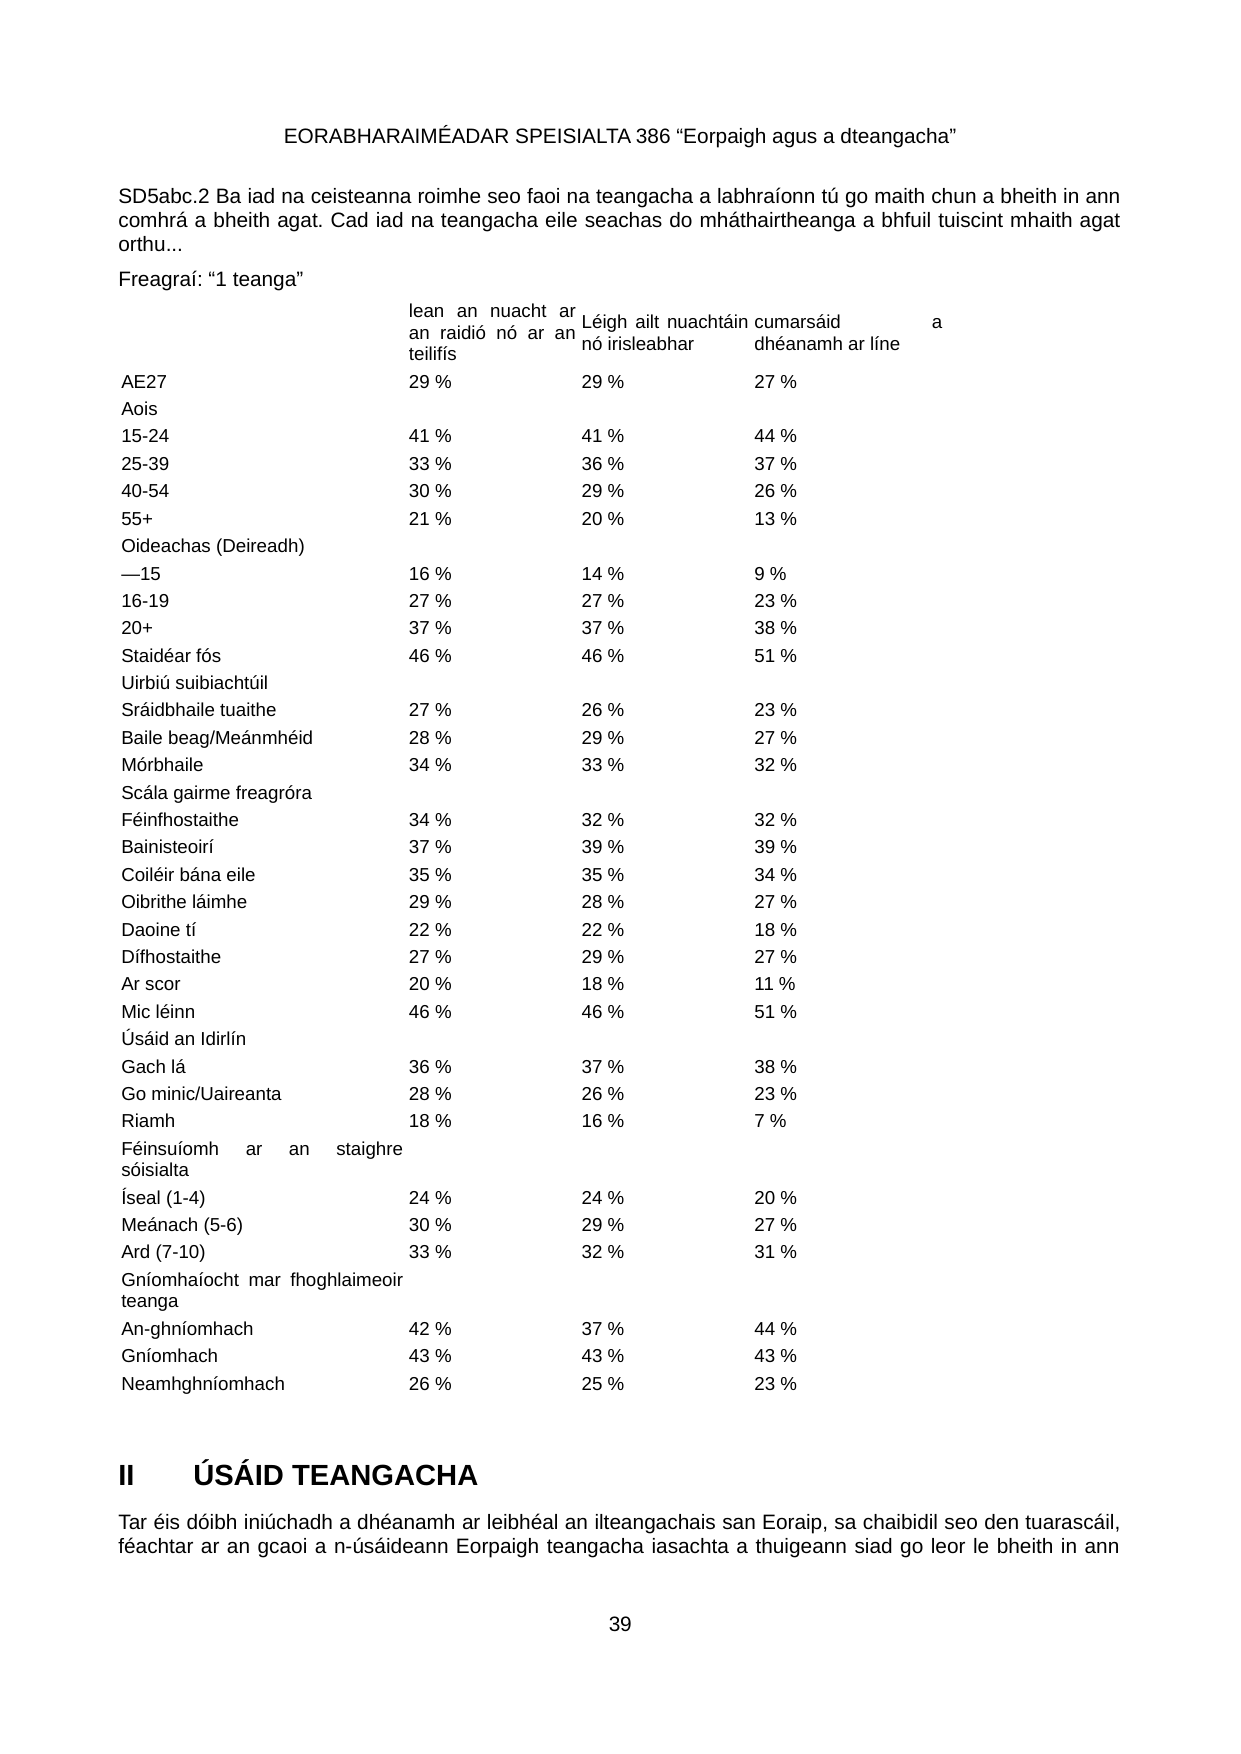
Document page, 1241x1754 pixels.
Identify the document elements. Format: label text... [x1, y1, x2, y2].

table_cell 27 % [751, 724, 945, 751]
table_cell 27 % [406, 696, 578, 724]
table_header cumarsáid a dhéanamh ar líne [751, 297, 945, 368]
table_cell 43 % [579, 1342, 751, 1369]
table_cell 43 % [751, 1342, 945, 1369]
table_cell 20+ [118, 614, 406, 642]
table_cell An-ghníomhach [118, 1315, 406, 1342]
table_cell [579, 1266, 751, 1315]
table_cell 46 % [406, 998, 578, 1025]
table_cell [406, 1025, 578, 1052]
table_cell AE27 [118, 368, 406, 395]
table_cell 35 % [406, 861, 578, 888]
table_cell 29 % [406, 888, 578, 916]
table_cell 44 % [751, 1315, 945, 1342]
table_cell 24 % [579, 1184, 751, 1211]
table_cell 18 % [406, 1107, 578, 1135]
table_cell 44 % [751, 423, 945, 450]
table_cell Úsáid an Idirlín [118, 1025, 406, 1052]
table_cell 40-54 [118, 477, 406, 504]
table_cell 32 % [751, 806, 945, 833]
table_cell 30 % [406, 477, 578, 504]
table_cell 34 % [751, 861, 945, 888]
table_cell 25 % [579, 1370, 751, 1397]
table_cell 23 % [751, 1080, 945, 1107]
table_cell [751, 779, 945, 806]
table_cell 13 % [751, 505, 945, 532]
table_cell Mórbhaile [118, 751, 406, 778]
table_cell Neamhghníomhach [118, 1370, 406, 1397]
table_cell 37 % [579, 1053, 751, 1080]
table_cell 27 % [579, 587, 751, 614]
table_cell [751, 1266, 945, 1315]
table_cell 29 % [579, 1211, 751, 1238]
table_cell Gach lá [118, 1053, 406, 1080]
table_cell 27 % [751, 1211, 945, 1238]
text Tar éis dóibh iniúchadh a dhéanamh ar leibhéal an ilteangachais san Eoraip, sa chaibidil seo den tuarascáil, féachtar ar an gcaoi a n-úsáideann Eorpaigh teangacha iasachta a thuigeann siad go leor le bheith in ann [118, 1510, 1122, 1558]
table_cell 46 % [579, 642, 751, 669]
table_cell 18 % [579, 970, 751, 998]
table_cell 26 % [579, 696, 751, 724]
table_cell 41 % [406, 423, 578, 450]
table_cell [406, 1135, 578, 1184]
table_cell 26 % [579, 1080, 751, 1107]
table_cell 37 % [406, 614, 578, 642]
table_cell Mic léinn [118, 998, 406, 1025]
table_cell 21 % [406, 505, 578, 532]
table_cell 27 % [751, 888, 945, 916]
table_cell [579, 779, 751, 806]
table_cell Féinsuíomh ar an staighre sóisialta [118, 1135, 406, 1184]
table_cell 14 % [579, 559, 751, 587]
table_cell 29 % [579, 477, 751, 504]
table_cell 38 % [751, 1053, 945, 1080]
table_header Léigh ailt nuachtáin nó irisleabhar [579, 297, 751, 368]
table_cell Baile beag/Meánmhéid [118, 724, 406, 751]
table_cell [751, 532, 945, 559]
table_cell Uirbiú suibiachtúil [118, 669, 406, 696]
table_cell [579, 1025, 751, 1052]
table_cell 11 % [751, 970, 945, 998]
table_cell Go minic/Uaireanta [118, 1080, 406, 1107]
table_cell 28 % [579, 888, 751, 916]
table_cell 29 % [406, 368, 578, 395]
table_cell 23 % [751, 696, 945, 724]
table_cell Meánach (5-6) [118, 1211, 406, 1238]
table_cell 22 % [579, 916, 751, 943]
table_cell —15 [118, 559, 406, 587]
table_cell 30 % [406, 1211, 578, 1238]
table_header [118, 297, 406, 368]
table_cell Dífhostaithe [118, 943, 406, 970]
table_cell 9 % [751, 559, 945, 587]
table_cell 35 % [579, 861, 751, 888]
table_cell Íseal (1-4) [118, 1184, 406, 1211]
table_cell 37 % [751, 450, 945, 477]
table_cell 16 % [579, 1107, 751, 1135]
table_cell Sráidbhaile tuaithe [118, 696, 406, 724]
table_cell 24 % [406, 1184, 578, 1211]
table_cell [751, 1135, 945, 1184]
table_cell 26 % [751, 477, 945, 504]
table_cell 27 % [406, 587, 578, 614]
table_cell Oibrithe láimhe [118, 888, 406, 916]
table_cell 27 % [406, 943, 578, 970]
table_cell 20 % [579, 505, 751, 532]
table_cell Ar scor [118, 970, 406, 998]
table_cell 42 % [406, 1315, 578, 1342]
table_cell 25-39 [118, 450, 406, 477]
table_cell 46 % [406, 642, 578, 669]
table_cell Oideachas (Deireadh) [118, 532, 406, 559]
table_cell 41 % [579, 423, 751, 450]
table_cell 37 % [579, 614, 751, 642]
table_cell 23 % [751, 1370, 945, 1397]
table_cell 7 % [751, 1107, 945, 1135]
table_header lean an nuacht ar an raidió nó ar an teilifís [406, 297, 578, 368]
table_cell 20 % [406, 970, 578, 998]
table_cell 28 % [406, 1080, 578, 1107]
table_cell [406, 669, 578, 696]
table_cell Scála gairme freagróra [118, 779, 406, 806]
table_cell [579, 532, 751, 559]
table_cell 27 % [751, 943, 945, 970]
table_cell 37 % [579, 1315, 751, 1342]
table_cell 33 % [579, 751, 751, 778]
table_cell 39 % [579, 833, 751, 861]
table_cell 29 % [579, 943, 751, 970]
table_cell Daoine tí [118, 916, 406, 943]
text SD5abc.2 Ba iad na ceisteanna roimhe seo faoi na teangacha a labhraíonn tú go maith chun a bheith in ann comhrá a bheith agat. Cad iad na teangacha eile seachas do mháthairtheanga a bhfuil tuiscint mhaith agat orthu... [118, 183, 1122, 255]
table_cell Gníomhaíocht mar fhoghlaimeoir teanga [118, 1266, 406, 1315]
table_cell 39 % [751, 833, 945, 861]
table_cell 28 % [406, 724, 578, 751]
table_cell [579, 1135, 751, 1184]
table_cell [751, 1025, 945, 1052]
table_cell 55+ [118, 505, 406, 532]
table_cell 43 % [406, 1342, 578, 1369]
table_cell 23 % [751, 587, 945, 614]
table_cell Riamh [118, 1107, 406, 1135]
table_cell 34 % [406, 806, 578, 833]
table_cell 36 % [579, 450, 751, 477]
table_cell 32 % [579, 1239, 751, 1266]
table_cell Féinfhostaithe [118, 806, 406, 833]
table_cell 20 % [751, 1184, 945, 1211]
table_cell 46 % [579, 998, 751, 1025]
table_cell 26 % [406, 1370, 578, 1397]
table_cell Bainisteoirí [118, 833, 406, 861]
table_cell [406, 532, 578, 559]
table_cell 38 % [751, 614, 945, 642]
table_cell 36 % [406, 1053, 578, 1080]
table_cell [579, 669, 751, 696]
table_cell Aois [118, 395, 945, 422]
table_cell 16 % [406, 559, 578, 587]
table_cell 34 % [406, 751, 578, 778]
table_cell 22 % [406, 916, 578, 943]
table_cell 18 % [751, 916, 945, 943]
table_cell 29 % [579, 368, 751, 395]
text Freagraí: “1 teanga” [118, 267, 1122, 291]
table_cell 31 % [751, 1239, 945, 1266]
table_cell [406, 779, 578, 806]
table_cell 33 % [406, 1239, 578, 1266]
table_cell [406, 1266, 578, 1315]
table_cell 37 % [406, 833, 578, 861]
table_cell 51 % [751, 998, 945, 1025]
table_cell [751, 669, 945, 696]
table_cell Gníomhach [118, 1342, 406, 1369]
subtitle ÚSÁID TEANGACHA [118, 1458, 1122, 1491]
table_cell Ard (7-10) [118, 1239, 406, 1266]
table_cell 33 % [406, 450, 578, 477]
table_cell 15-24 [118, 423, 406, 450]
table_cell Staidéar fós [118, 642, 406, 669]
table_cell 27 % [751, 368, 945, 395]
table_cell Coiléir bána eile [118, 861, 406, 888]
table_cell 32 % [579, 806, 751, 833]
table_cell 32 % [751, 751, 945, 778]
table_cell 16-19 [118, 587, 406, 614]
table_cell 51 % [751, 642, 945, 669]
table_cell 29 % [579, 724, 751, 751]
